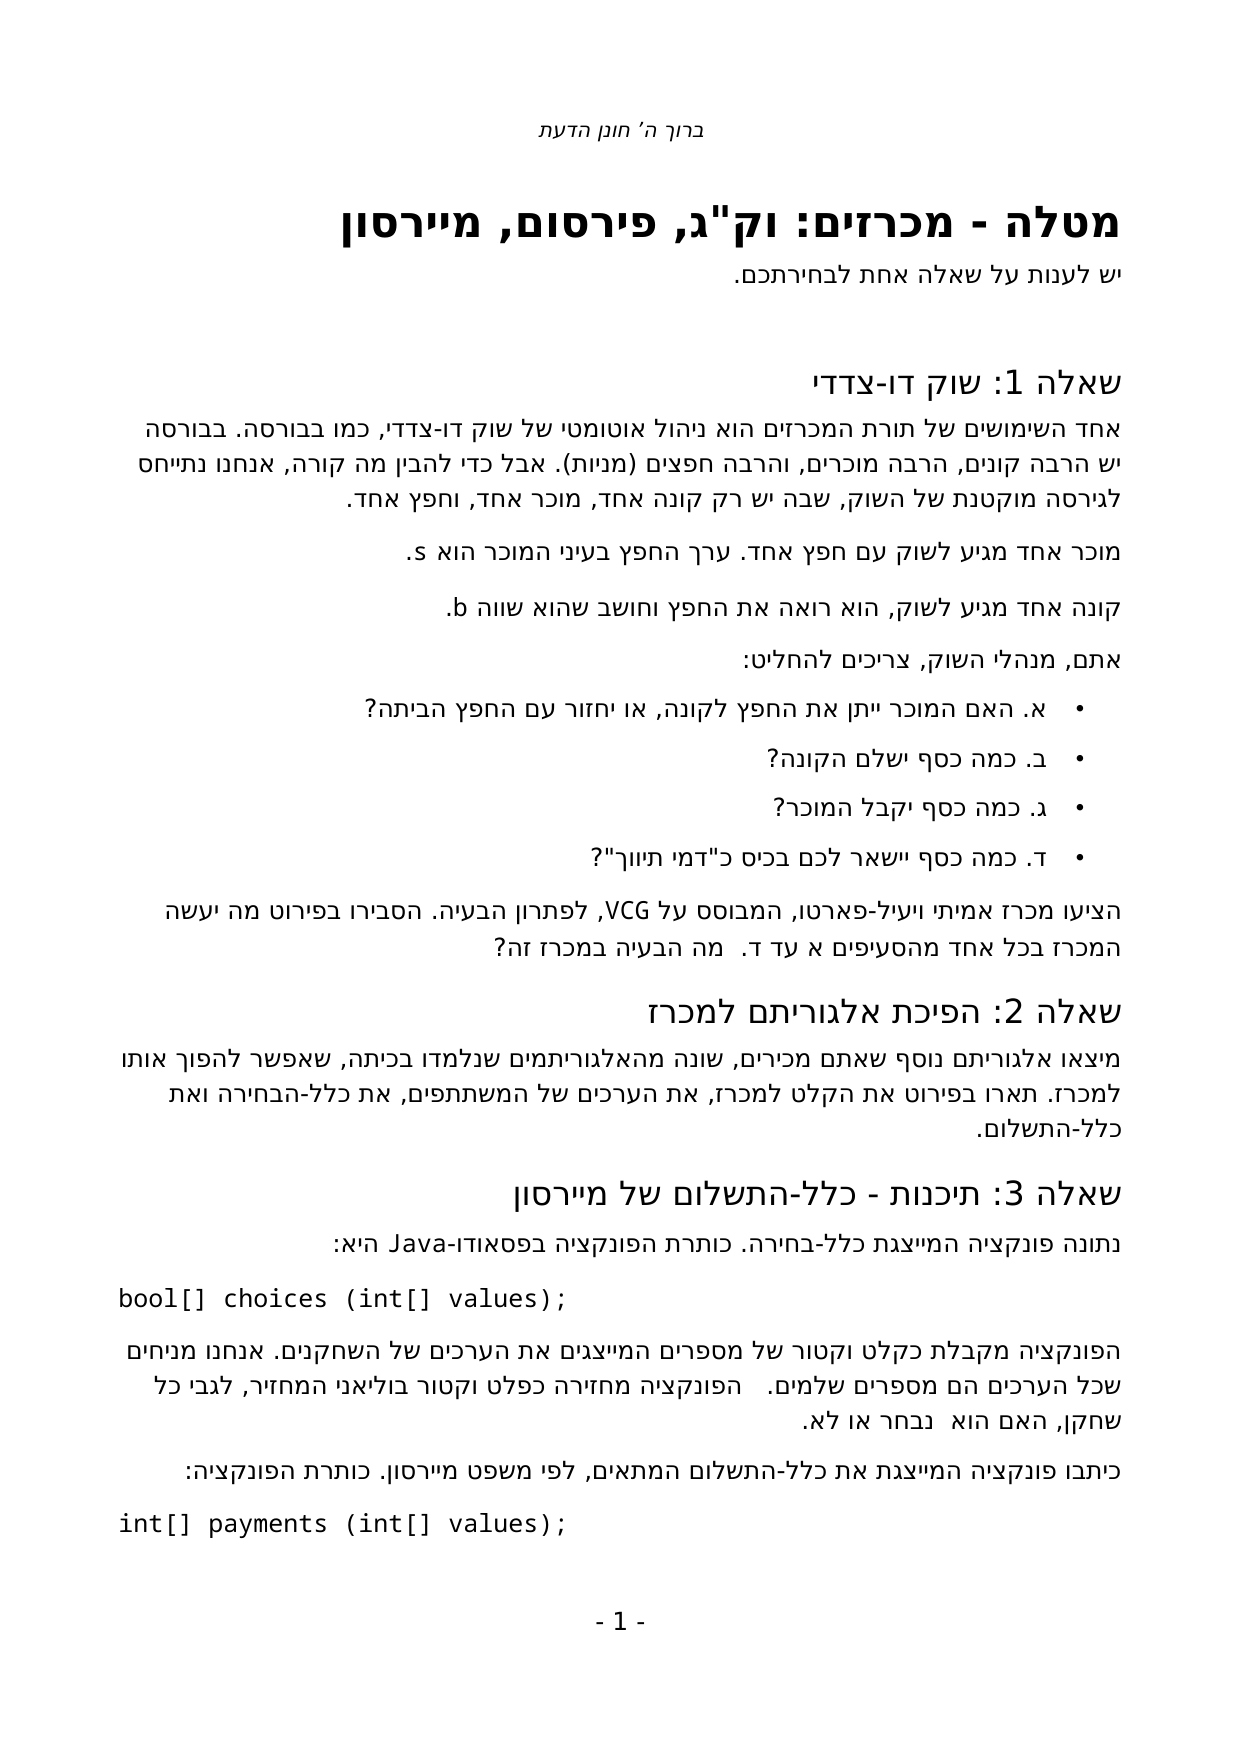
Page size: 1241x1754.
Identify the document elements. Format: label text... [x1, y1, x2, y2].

list ג. כמה כסף יקבל המוכר? [118, 794, 1084, 823]
list ד. כמה כסף יישאר לכם בכיס כ"דמי תיווך"? [118, 843, 1084, 872]
text כיתבו פונקציה המייצגת את כלל-התשלום המתאים, לפי משפט מיירסון. כותרת הפונקציה: [118, 1456, 1122, 1485]
text קונה אחד מגיע לשוק, הוא רואה את החפץ וחושב שהוא שווה b. [118, 589, 1122, 623]
subtitle מטלה - מכרזים: וק"ג, פירסום, מיירסון [118, 197, 1122, 248]
list א. האם המוכר ייתן את החפץ לקונה, או יחזור עם החפץ הביתה? [118, 694, 1084, 724]
list ב. כמה כסף ישלם הקונה? [118, 744, 1084, 773]
subtitle שאלה 2: הפיכת אלגוריתם למכרז [118, 993, 1122, 1032]
subtitle שאלה 1: שוק דו-צדדי [118, 363, 1122, 402]
text bool[] choices (int[] values); [118, 1281, 1122, 1315]
text int[] payments (int[] values); [118, 1505, 1122, 1539]
text הציעו מכרז אמיתי ויעיל-פארטו, המבוסס על VCG, לפתרון הבעיה. הסבירו בפירוט מה יעשה המכרז בכל אחד מהסעיפים א עד ד. מה הבעיה במכרז זה? [118, 893, 1122, 962]
text מוכר אחד מגיע לשוק עם חפץ אחד. ערך החפץ בעיני המוכר הוא s. [118, 534, 1122, 568]
subtitle שאלה 3: תיכנות - כלל-התשלום של מיירסון [118, 1174, 1122, 1213]
text יש לענות על שאלה אחת לבחירתכם. [118, 260, 1122, 289]
text אחד השימושים של תורת המכרזים הוא ניהול אוטומטי של שוק דו-צדדי, כמו בבורסה. בבורסה יש הרבה קונים, הרבה מוכרים, והרבה חפצים (מניות). אבל כדי להבין מה קורה, אנחנו נתייחס לגירסה מוקטנת של השוק, שבה יש רק קונה אחד, מוכר אחד, וחפץ אחד. [118, 414, 1122, 514]
text נתונה פונקציה המייצגת כלל-בחירה. כותרת הפונקציה בפסאודו-Java היא: [118, 1225, 1122, 1259]
text מיצאו אלגוריתם נוסף שאתם מכירים, שונה מהאלגוריתמים שנלמדו בכיתה, שאפשר להפוך אותו למכרז. תארו בפירוט את הקלט למכרז, את הערכים של המשתתפים, את כלל-הבחירה ואת כלל-התשלום. [118, 1044, 1122, 1143]
text אתם, מנהלי השוק, צריכים להחליט: [118, 645, 1122, 674]
text הפונקציה מקבלת כקלט וקטור של מספרים המייצגים את הערכים של השחקנים. אנחנו מניחים שכל הערכים הם מספרים שלמים. הפונקציה מחזירה כפלט וקטור בוליאני המחזיר, לגבי כל שחקן, האם הוא נבחר או לא. [118, 1336, 1122, 1435]
